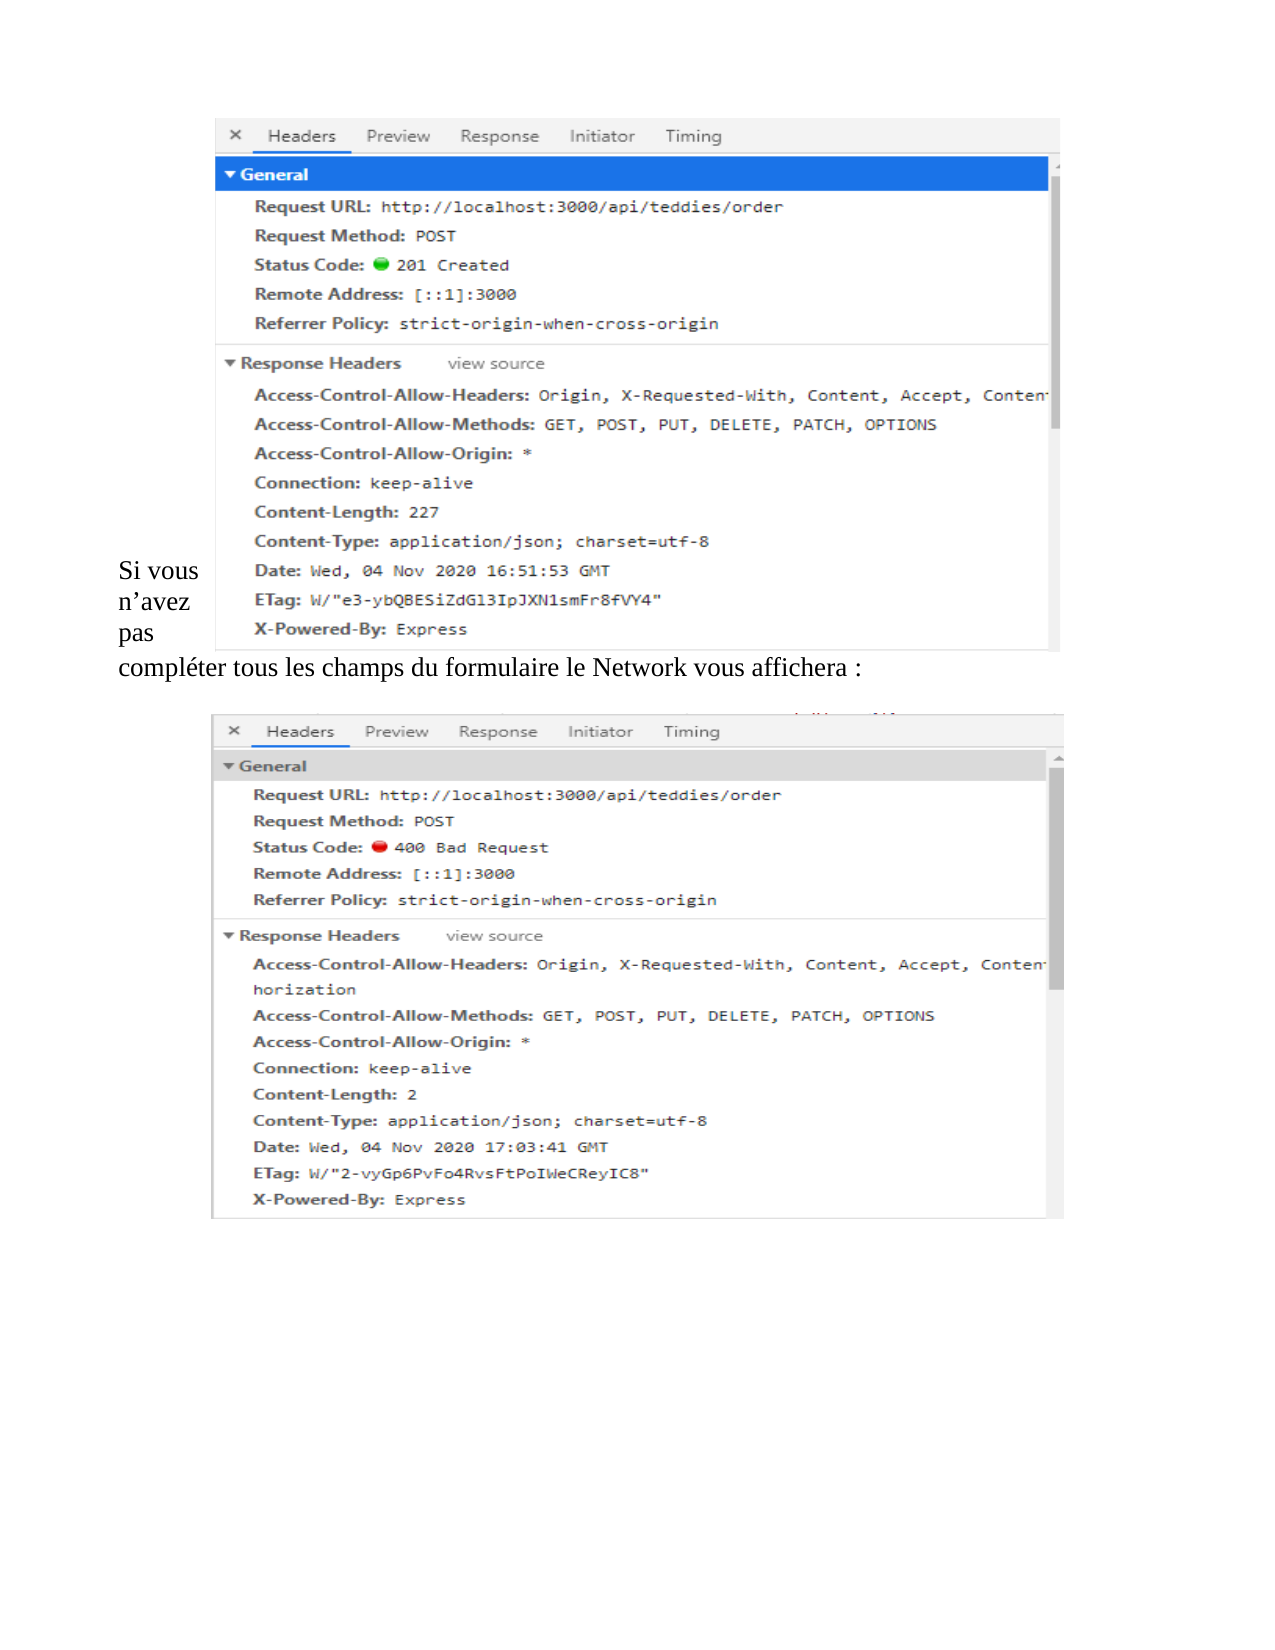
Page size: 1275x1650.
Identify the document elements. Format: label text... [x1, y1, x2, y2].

picture [215, 118, 1060, 652]
picture [211, 713, 1064, 1219]
text Si vous n’avez pas compléter tous les champs du formulaire le Network vous affichera : [118, 554, 1157, 682]
